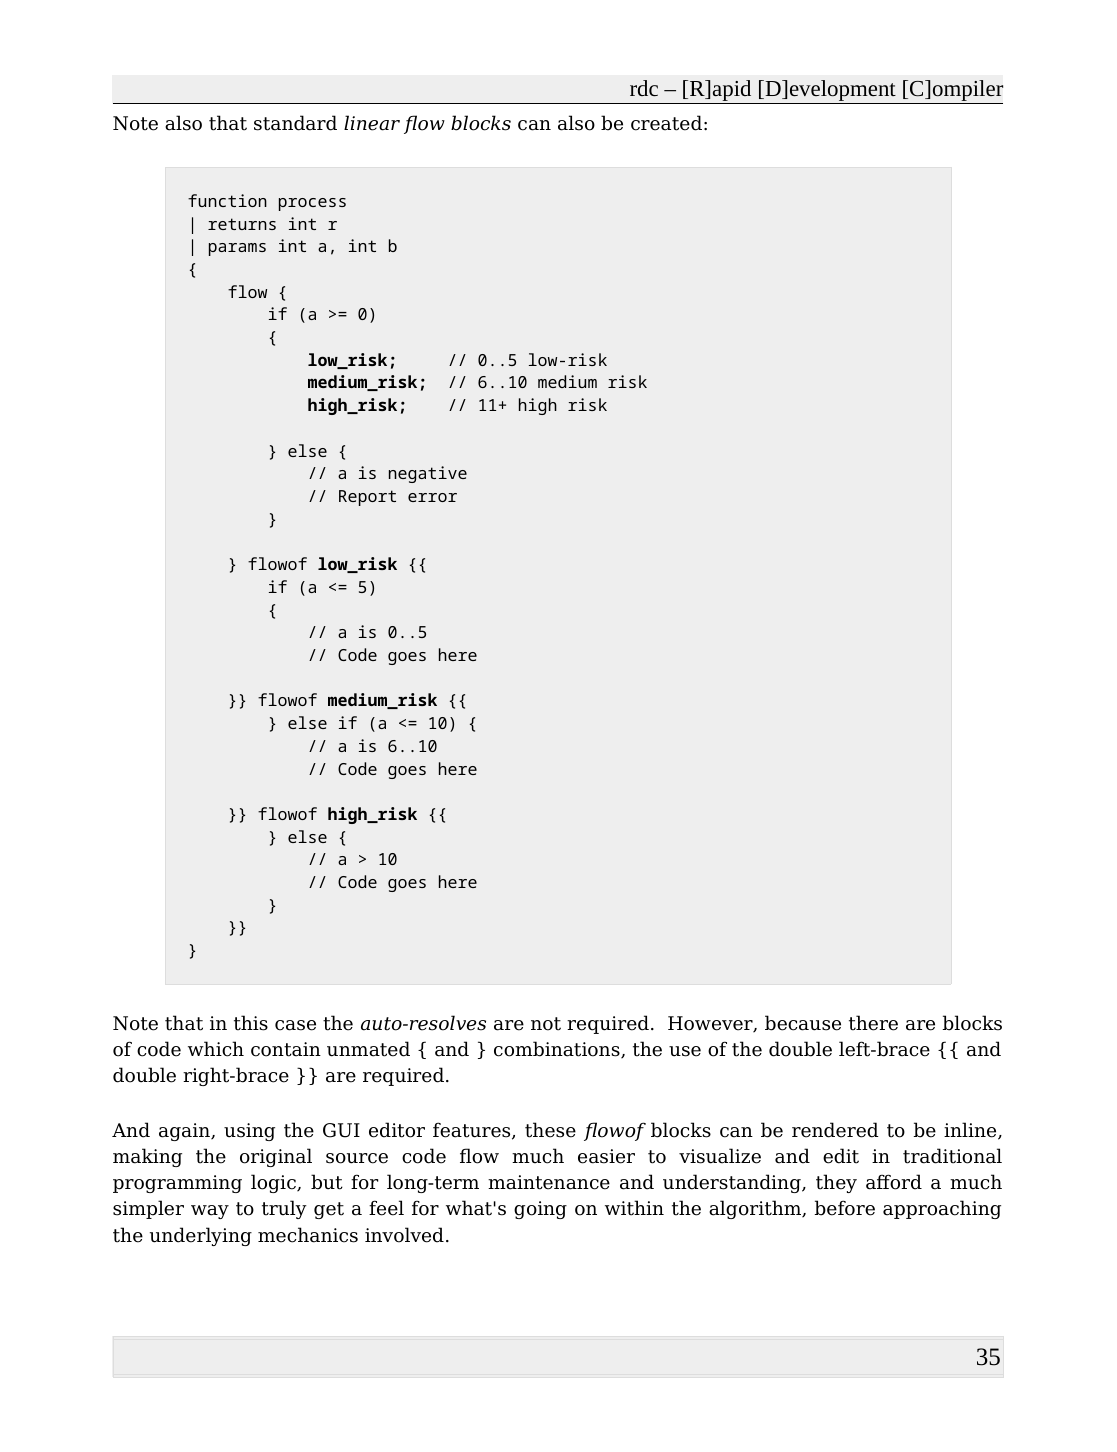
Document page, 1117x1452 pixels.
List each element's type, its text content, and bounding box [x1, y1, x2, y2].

text And again, using the GUI editor features, these flowof blocks can be rendered to be inline, making the original source code flow much easier to visualize and edit in traditional programming logic, but for long-term maintenance and understanding, they afford a much simpler way to truly get a feel for what's going on within the algorithm, before approaching the underlying mechanics involved. [112, 1119, 1003, 1246]
text Note also that standard linear flow blocks can also be created: [112, 112, 1003, 134]
text Note that in this case the auto-resolves are not required. However, because there are blocks of code which contain unmated { and } combinations, the use of the double left-brace {{ and double right-brace }} are required. [112, 1013, 1003, 1087]
text function process | returns int r | params int a, int b { flow { if (a >= 0) { low_risk; // 0..5 low-risk medium_risk; // 6..10 medium risk high_risk; // 11+ high risk } else { // a is negative // Report error } } flowof low_risk {{ if (a <= 5) { // a is 0..5 // Code goes here }} flowof medium_risk {{ } else if (a <= 10) { // a is 6..10 // Code goes here }} flowof high_risk {{ } else { // a > 10 // Code goes here } }} } [166, 168, 951, 984]
